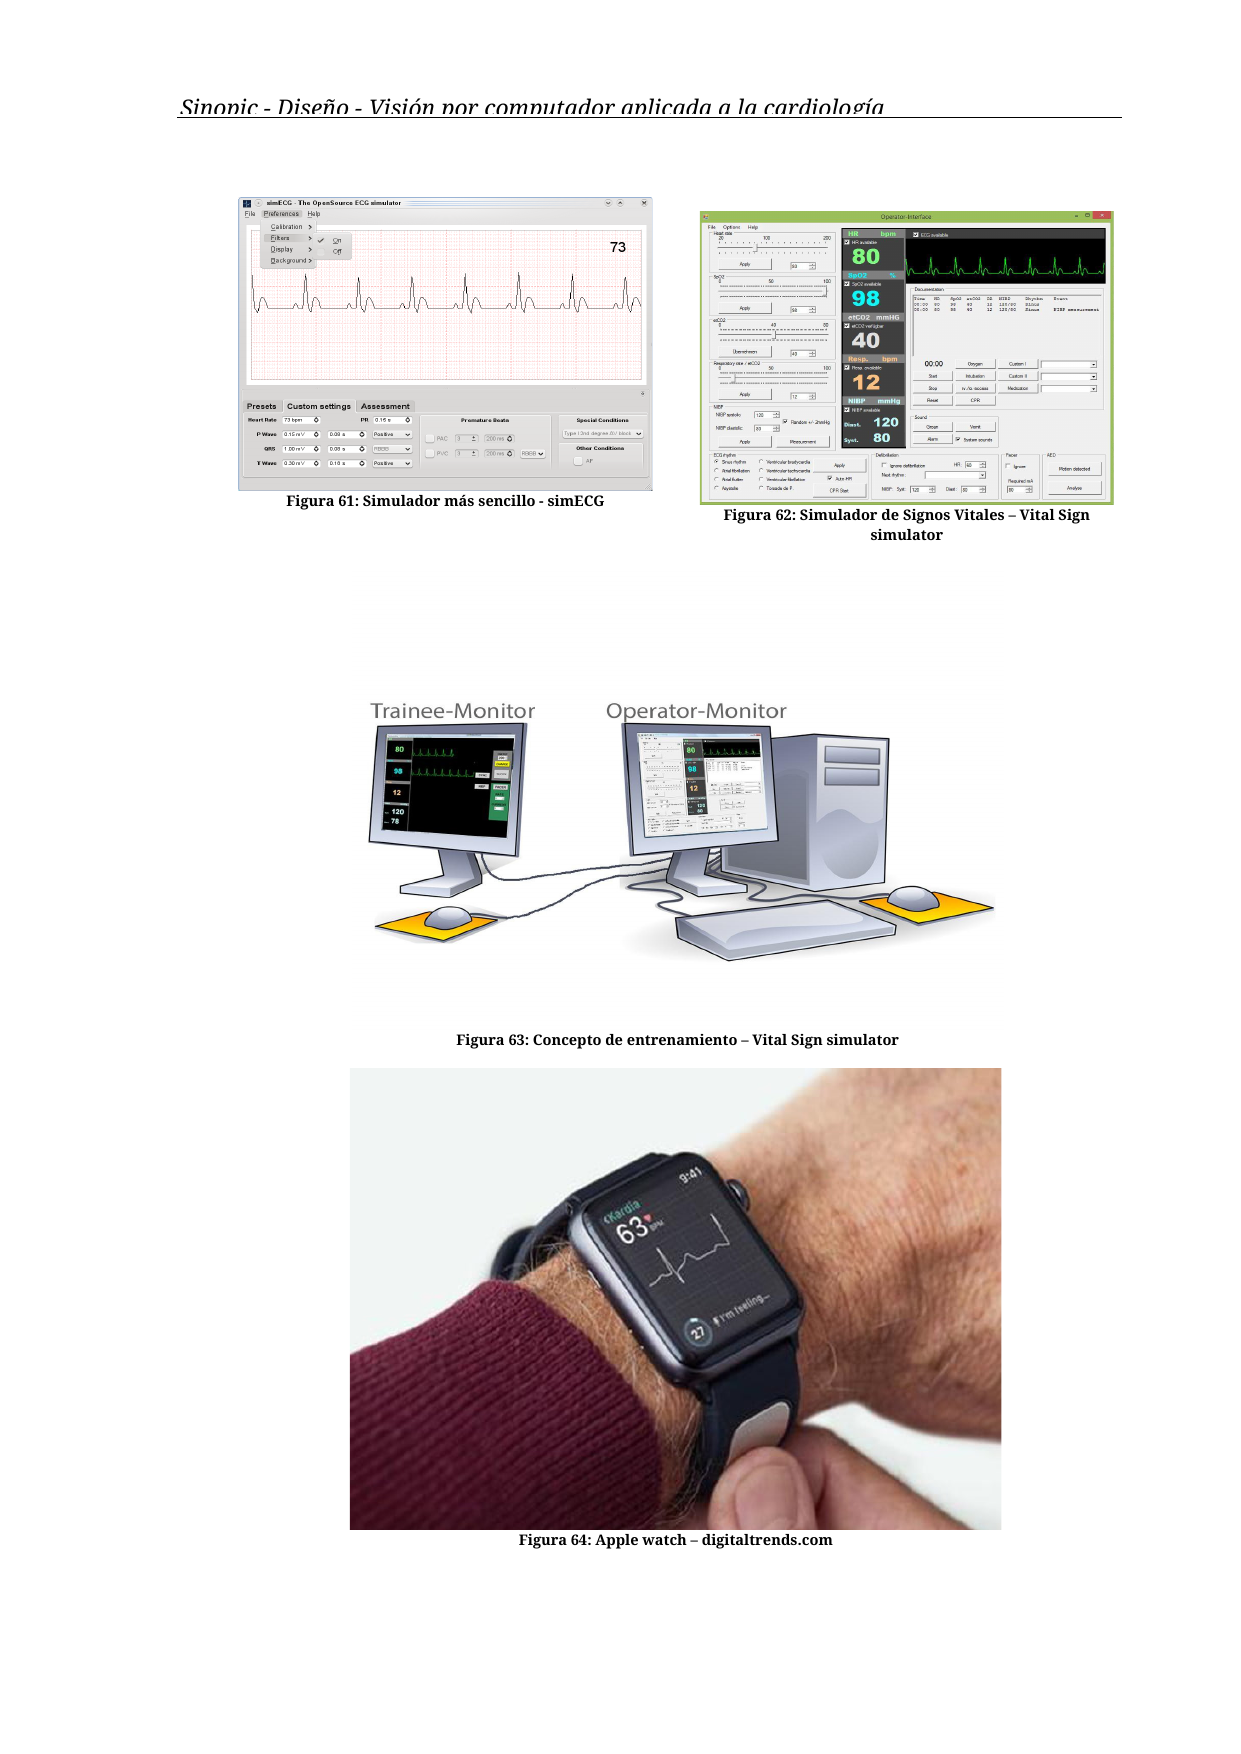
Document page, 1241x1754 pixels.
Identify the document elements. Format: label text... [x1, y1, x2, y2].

text Figura 61: Simulador más sencillo - simECG [238, 491, 652, 510]
picture [238, 197, 653, 491]
text Figura 64: Apple watch – digitaltrends.com [350, 1530, 1002, 1550]
text Figura 63: Concepto de entrenamiento – Vital Sign simulator [352, 1030, 1004, 1049]
picture [699, 211, 1114, 505]
picture [351, 568, 1004, 1030]
text Figura 62: Simulador de Signos Vitales – Vital Sign simulator [700, 505, 1114, 544]
picture [349, 1068, 1002, 1530]
